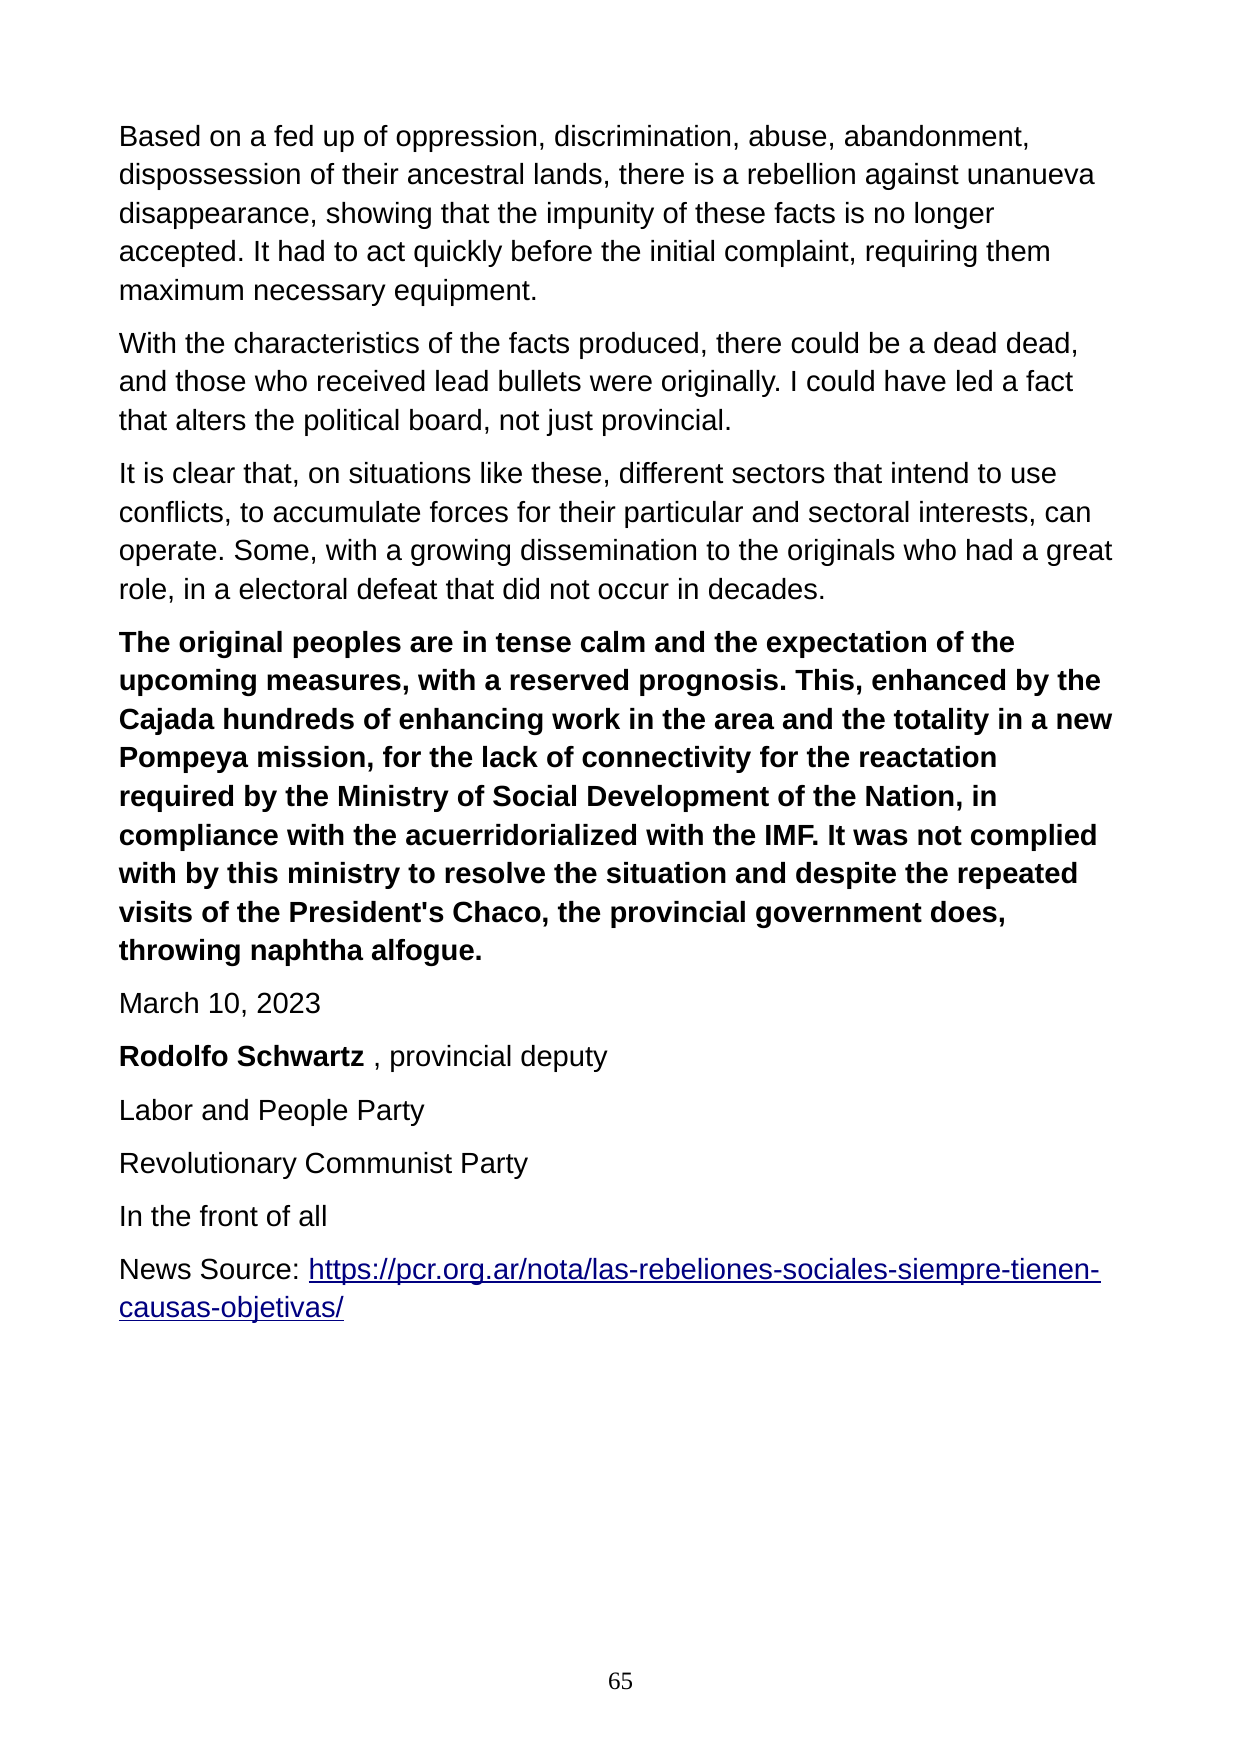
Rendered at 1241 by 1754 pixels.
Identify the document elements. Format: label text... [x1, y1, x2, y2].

text Labor and People Party [118, 1092, 1122, 1126]
text It is clear that, on situations like these, different sectors that intend to use conflicts, to accumulate forces for their particular and sectoral interests, can operate. Some, with a growing dissemination to the originals who had a great role, in a electoral defeat that did not occur in decades. [118, 456, 1122, 605]
text March 10, 2023 [118, 986, 1122, 1020]
text Revolutionary Communist Party [118, 1146, 1122, 1179]
text The original peoples are in tense calm and the expectation of the upcoming measures, with a reserved prognosis. This, enhanced by the Cajada hundreds of enhancing work in the area and the totality in a new Pompeya mission, for the lack of connectivity for the reactation required by the Ministry of Social Development of the Nation, in compliance with the acuerridorialized with the IMF. It was not complied with by this ministry to resolve the situation and despite the repeated visits of the President's Chaco, the provincial government does, throwing naphtha alfogue. [118, 625, 1122, 967]
text Rodolfo Schwartz , provincial deputy [118, 1039, 1122, 1073]
text With the characteristics of the facts produced, there could be a dead dead, and those who received lead bullets were originally. I could have led a fact that alters the political board, not just provincial. [118, 326, 1122, 436]
text News Source: https://pcr.org.ar/nota/las-rebeliones-sociales-siempre-tienen-causas-objetivas/ [118, 1252, 1122, 1324]
text In the front of all [118, 1199, 1122, 1232]
text Based on a fed up of oppression, discrimination, abuse, abandonment, dispossession of their ancestral lands, there is a rebellion against unanueva disappearance, showing that the impunity of these facts is no longer accepted. It had to act quickly before the initial complaint, requiring them maximum necessary equipment. [118, 118, 1122, 306]
